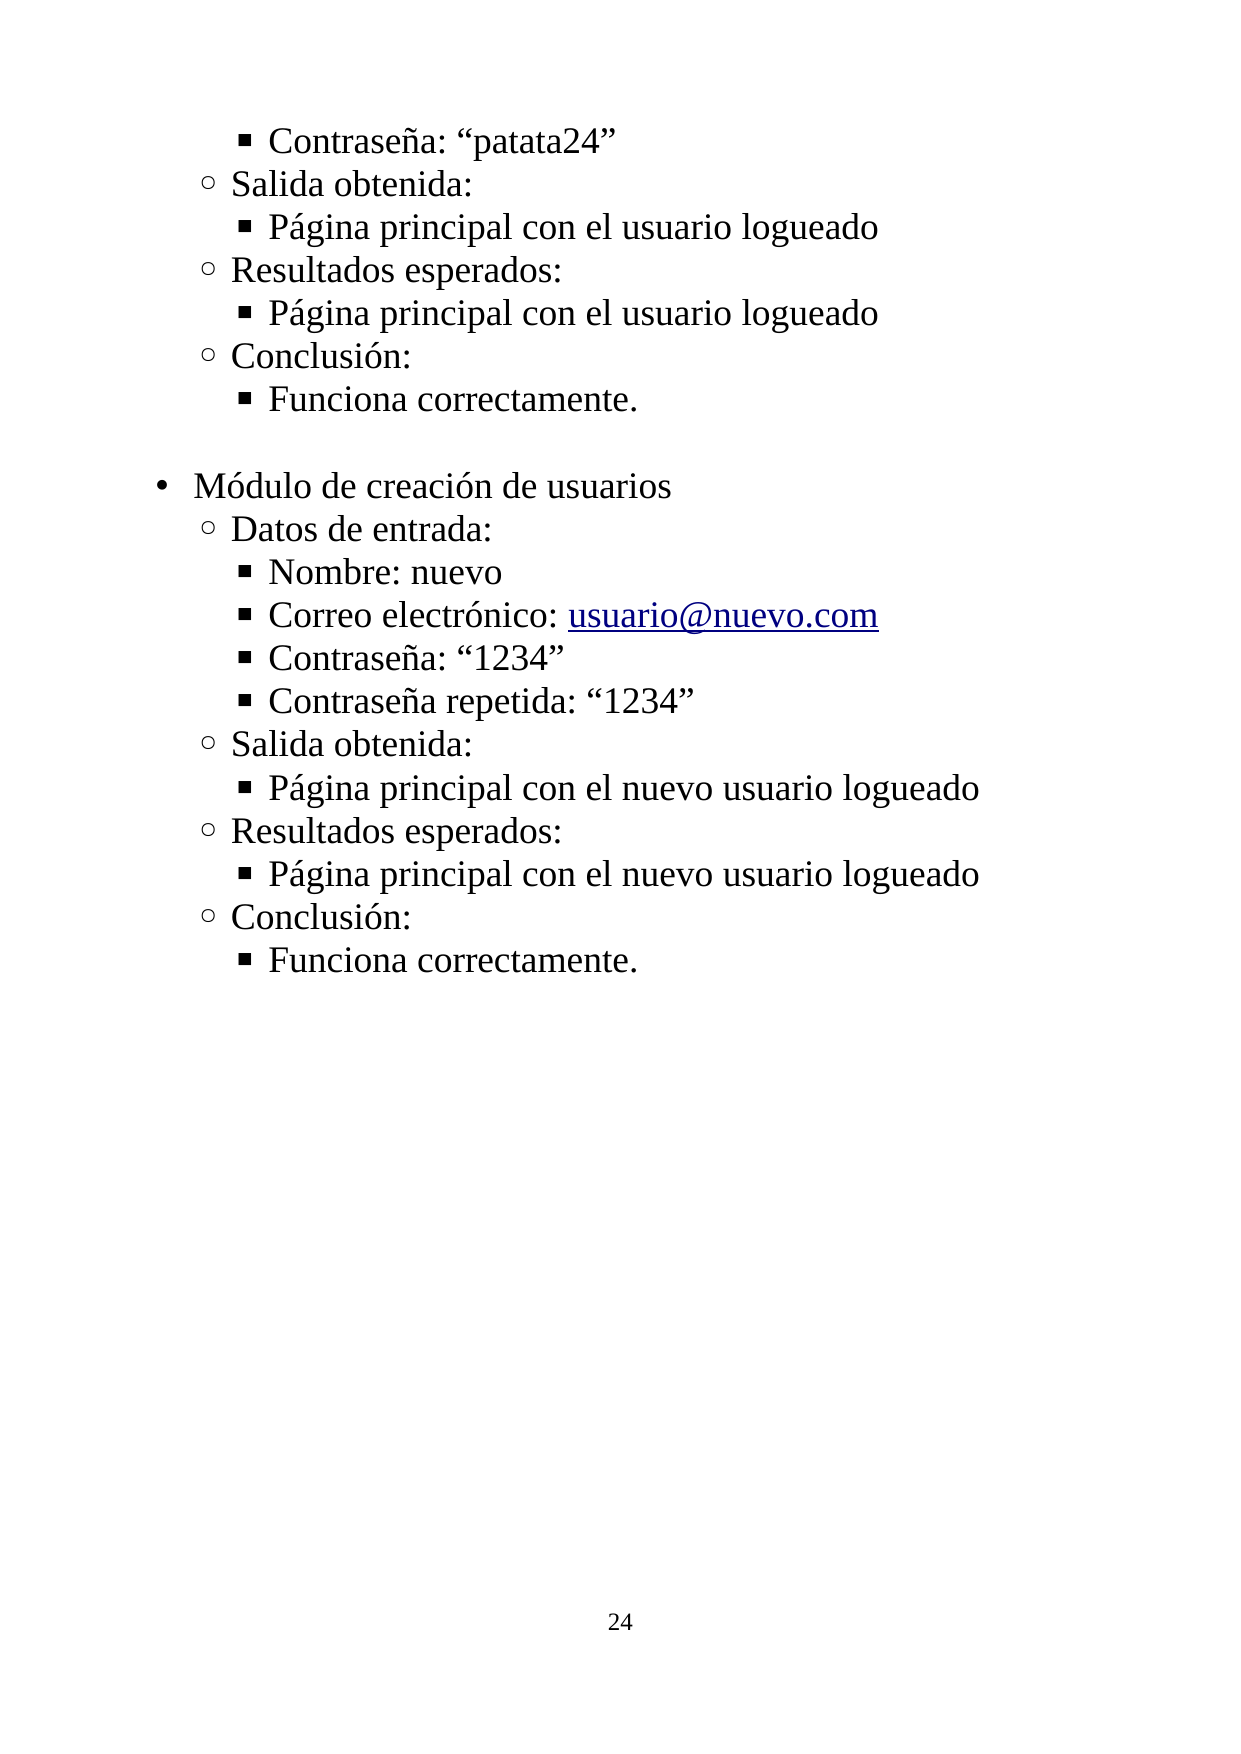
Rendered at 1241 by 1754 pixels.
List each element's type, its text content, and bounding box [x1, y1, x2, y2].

list Contraseña: “1234” [231, 636, 1122, 679]
list Conclusión: [193, 894, 1122, 937]
list Página principal con el nuevo usuario logueado [231, 851, 1122, 894]
list Nombre: nuevo [231, 549, 1122, 592]
list Contraseña repetida: “1234” [231, 679, 1122, 722]
list Salida obtenida: [193, 161, 1122, 204]
list Funciona correctamente. [231, 377, 1122, 420]
list Página principal con el nuevo usuario logueado [231, 765, 1122, 808]
list Página principal con el usuario logueado [231, 291, 1122, 334]
list Salida obtenida: [193, 722, 1122, 765]
list Conclusión: [193, 334, 1122, 377]
list Página principal con el usuario logueado [231, 204, 1122, 247]
list Módulo de creación de usuarios [156, 463, 1122, 506]
list Contraseña: “patata24” [231, 118, 1122, 161]
list Correo electrónico: usuario@nuevo.com [231, 592, 1122, 636]
list Funciona correctamente. [231, 937, 1122, 981]
list Datos de entrada: [193, 506, 1122, 549]
list Resultados esperados: [193, 247, 1122, 291]
list Resultados esperados: [193, 808, 1122, 851]
